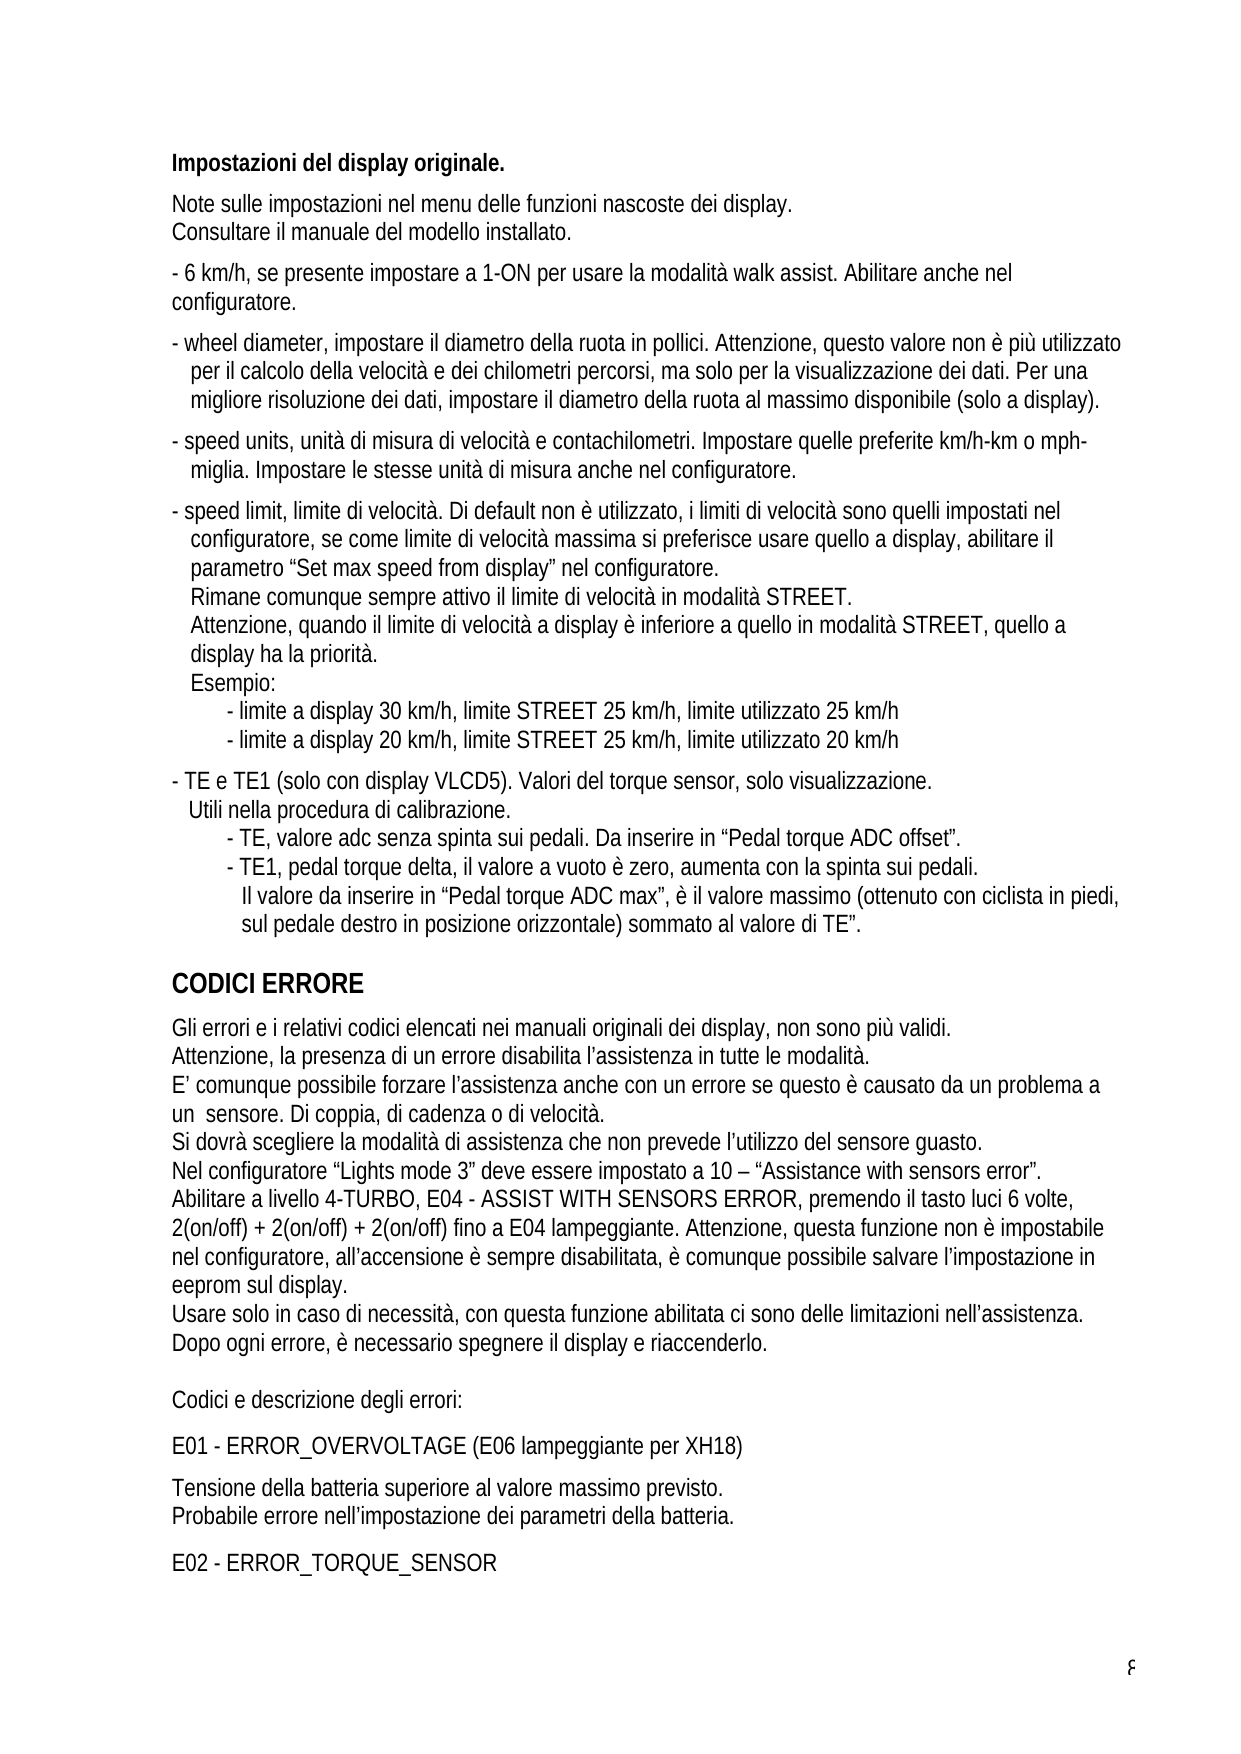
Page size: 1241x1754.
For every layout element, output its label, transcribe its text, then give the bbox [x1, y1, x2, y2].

text - 6 km/h, se presente impostare a 1-ON per usare la modalità walk assist. Abilitare anche nel configuratore. [172, 258, 1125, 315]
text Note sulle impostazioni nel menu delle funzioni nascoste dei display. [172, 189, 1125, 217]
text Usare solo in caso di necessità, con questa funzione abilitata ci sono delle limitazioni nell’assistenza. [172, 1299, 1125, 1328]
text - limite a display 20 km/h, limite STREET 25 km/h, limite utilizzato 20 km/h [190, 725, 1125, 754]
text Nel configuratore “Lights mode 3” deve essere impostato a 10 – “Assistance with sensors error”. [172, 1156, 1125, 1184]
text Tensione della batteria superiore al valore massimo previsto. [172, 1472, 1125, 1501]
text Attenzione, la presenza di un errore disabilita l’assistenza in tutte le modalità. [172, 1041, 1125, 1070]
text - speed limit, limite di velocità. Di default non è utilizzato, i limiti di velocità sono quelli impostati nel configuratore, se come limite di velocità massima si preferisce usare quello a display, abilitare il parametro “Set max speed from display” nel configuratore. [172, 496, 1125, 582]
text - TE1, pedal torque delta, il valore a vuoto è zero, aumenta con la spinta sui pedali. [172, 852, 1125, 881]
text Esempio: [190, 668, 1125, 696]
text Codici e descrizione degli errori: [172, 1385, 1125, 1414]
text Abilitare a livello 4-TURBO, E04 - ASSIST WITH SENSORS ERROR, premendo il tasto luci 6 volte, 2(on/off) + 2(on/off) + 2(on/off) fino a E04 lampeggiante. Attenzione, questa funzione non è impostabile nel configuratore, all’accensione è sempre disabilitata, è comunque possibile salvare l’impostazione in eeprom sul display. [172, 1184, 1125, 1299]
text Dopo ogni errore, è necessario spegnere il display e riaccenderlo. [172, 1328, 1125, 1356]
text - wheel diameter, impostare il diametro della ruota in pollici. Attenzione, questo valore non è più utilizzato per il calcolo della velocità e dei chilometri percorsi, ma solo per la visualizzazione dei dati. Per una migliore risoluzione dei dati, impostare il diametro della ruota al massimo disponibile (solo a display). [172, 328, 1125, 413]
text E’ comunque possibile forzare l’assistenza anche con un errore se questo è causato da un problema a un sensore. Di coppia, di cadenza o di velocità. [172, 1070, 1125, 1127]
text E01 - ERROR_OVERVOLTAGE (E06 lampeggiante per XH18) [172, 1431, 1125, 1460]
text E02 - ERROR_TORQUE_SENSOR [172, 1547, 1125, 1576]
text - speed units, unità di misura di velocità e contachilometri. Impostare quelle preferite km/h-km o mph-miglia. Impostare le stesse unità di misura anche nel configuratore. [172, 426, 1125, 483]
text Attenzione, quando il limite di velocità a display è inferiore a quello in modalità STREET, quello a display ha la priorità. [190, 610, 1125, 668]
text Probabile errore nell’impostazione dei parametri della batteria. [172, 1501, 1125, 1530]
text - limite a display 30 km/h, limite STREET 25 km/h, limite utilizzato 25 km/h [190, 696, 1125, 725]
text Consultare il manuale del modello installato. [172, 217, 1125, 246]
text Impostazioni del display originale. [172, 148, 1125, 176]
text Gli errori e i relativi codici elencati nei manuali originali dei display, non sono più validi. [172, 1013, 1125, 1041]
text CODICI ERRORE [172, 967, 1125, 1000]
text Si dovrà scegliere la modalità di assistenza che non prevede l’utilizzo del sensore guasto. [172, 1127, 1125, 1156]
subtitle Il valore da inserire in “Pedal torque ADC max”, è il valore massimo (ottenuto con ciclista in piedi, sul pedale destro in posizione orizzontale) sommato al valore di TE”. [241, 881, 1125, 938]
text - TE e TE1 (solo con display VLCD5). Valori del torque sensor, solo visualizzazione. [172, 766, 1125, 795]
text Utili nella procedura di calibrazione. [188, 795, 1125, 823]
text - TE, valore adc senza spinta sui pedali. Da inserire in “Pedal torque ADC offset”. [172, 823, 1125, 852]
text Rimane comunque sempre attivo il limite di velocità in modalità STREET. [172, 582, 1125, 610]
